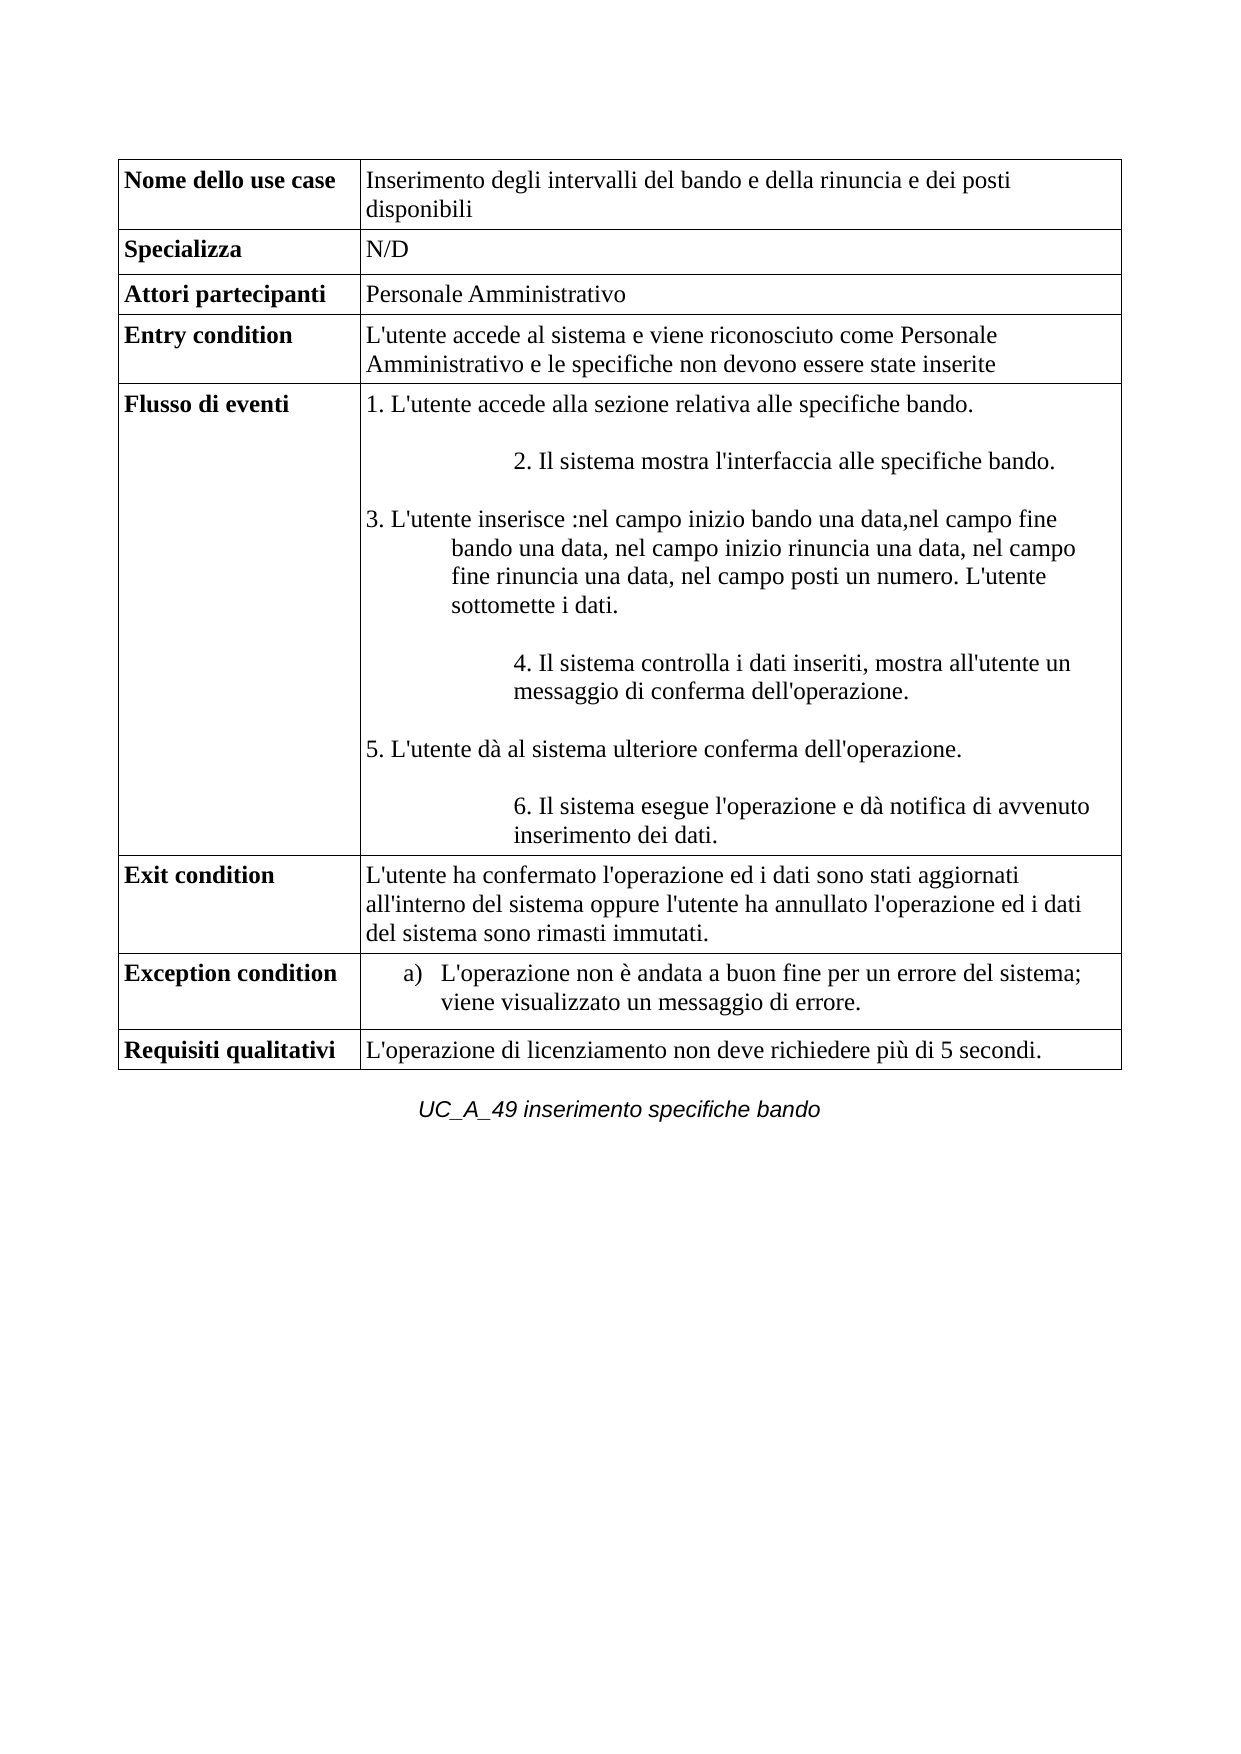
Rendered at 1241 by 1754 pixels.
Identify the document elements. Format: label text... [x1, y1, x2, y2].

table_cell Exception condition [119, 954, 360, 1029]
table_cell Entry condition [119, 315, 360, 383]
table_cell Exit condition [119, 856, 360, 952]
table_cell L'utente ha confermato l'operazione ed i dati sono stati aggiornati all'interno del sistema oppure l'utente ha annullato l'operazione ed i dati del sistema sono rimasti immutati. [361, 856, 1121, 952]
table_cell Specializza [119, 230, 360, 274]
table_cell N/D [361, 230, 1121, 274]
table_header Inserimento degli intervalli del bando e della rinuncia e dei posti disponibili [361, 160, 1121, 228]
table_cell Requisiti qualitativi [119, 1030, 360, 1069]
table_cell L'utente accede alla sezione relativa alle specifiche bando. Il sistema mostra l'interfaccia alle specifiche bando. L'utente inserisce :nel campo inizio bando una data,nel campo fine bando una data, nel campo inizio rinuncia una data, nel campo fine rinuncia una data, nel campo posti un numero. L'utente sottomette i dati. Il sistema controlla i dati inseriti, mostra all'utente un messaggio di conferma dell'operazione. L'utente dà al sistema ulteriore conferma dell'operazione. Il sistema esegue l'operazione e dà notifica di avvenuto inserimento dei dati. [361, 384, 1121, 855]
table_header Nome dello use case [119, 160, 360, 228]
table_cell L'utente accede al sistema e viene riconosciuto come Personale Amministrativo e le specifiche non devono essere state inserite [361, 315, 1121, 383]
table_cell Attori partecipanti [119, 275, 360, 314]
table_cell Personale Amministrativo [361, 275, 1121, 314]
text UC_A_49 inserimento specifiche bando [118, 1096, 1122, 1122]
table_cell Flusso di eventi [119, 384, 360, 855]
table_cell L'operazione non è andata a buon fine per un errore del sistema; viene visualizzato un messaggio di errore. [361, 954, 1121, 1029]
table_cell L'operazione di licenziamento non deve richiedere più di 5 secondi. [361, 1030, 1121, 1069]
